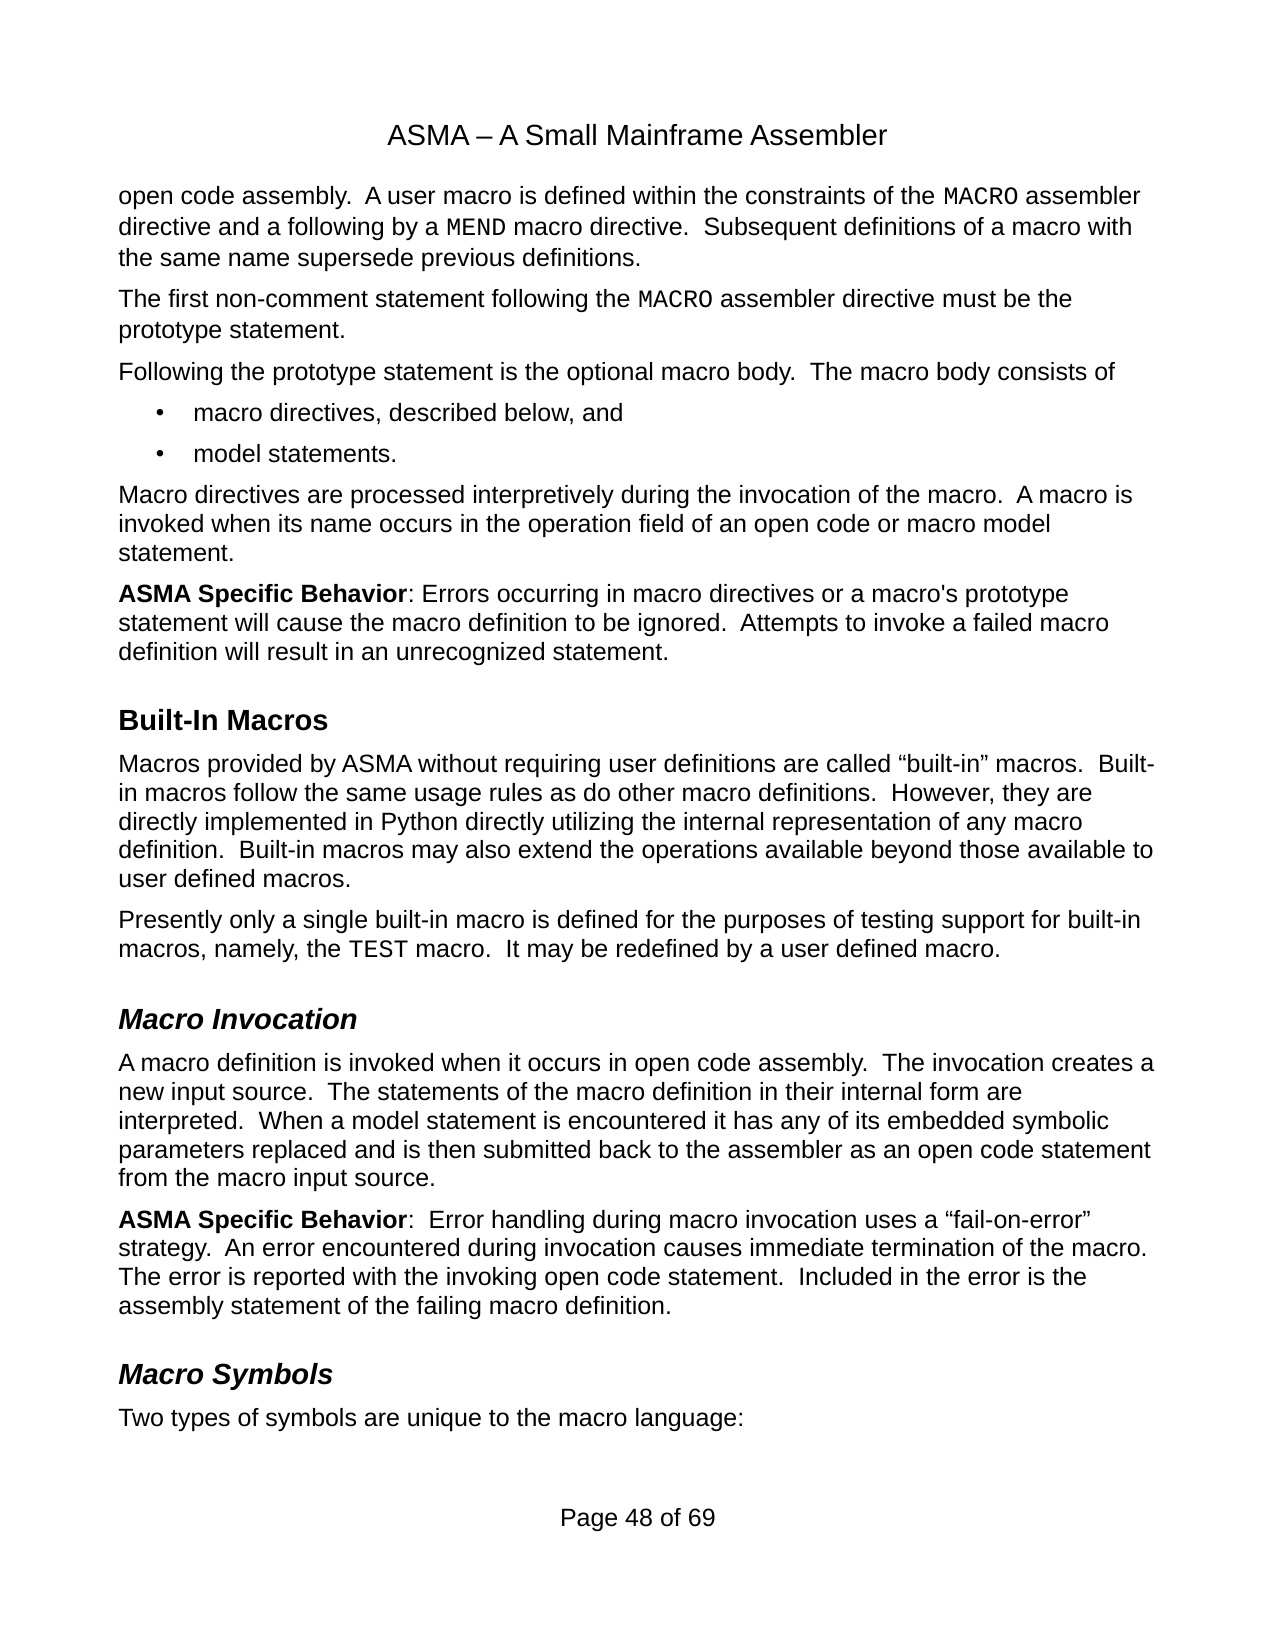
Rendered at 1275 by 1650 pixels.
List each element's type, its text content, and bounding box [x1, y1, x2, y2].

subtitle Macro Symbols [118, 1357, 1157, 1391]
text A macro definition is invoked when it occurs in open code assembly. The invocation creates a new input source. The statements of the macro definition in their internal form are interpreted. When a model statement is encountered it has any of its embedded symbolic parameters replaced and is then submitted back to the assembler as an open code statement from the macro input source. [118, 1048, 1157, 1192]
text The first non-comment statement following the MACRO assembler directive must be the prototype statement. [118, 284, 1157, 344]
text Following the prototype statement is the optional macro body. The macro body consists of [118, 356, 1157, 385]
text Macro directives are processed interpretively during the invocation of the macro. A macro is invoked when its name occurs in the operation field of an open code or macro model statement. [118, 480, 1157, 567]
text ASMA Specific Behavior: Errors occurring in macro directives or a macro's prototype statement will cause the macro definition to be ignored. Attempts to invoke a failed macro definition will result in an unrecognized statement. [118, 579, 1157, 665]
list model statements. [156, 439, 1157, 468]
subtitle Macro Invocation [118, 1002, 1157, 1036]
text Two types of symbols are unique to the macro language: [118, 1403, 1157, 1432]
list macro directives, described below, and [156, 398, 1157, 427]
subtitle Built-In Macros [118, 703, 1157, 736]
text Macros provided by ASMA without requiring user definitions are called “built-in” macros. Built-in macros follow the same usage rules as do other macro definitions. However, they are directly implemented in Python directly utilizing the internal representation of any macro definition. Built-in macros may also extend the operations available beyond those available to user defined macros. [118, 749, 1157, 893]
text ASMA Specific Behavior: Error handling during macro invocation uses a “fail-on-error” strategy. An error encountered during invocation causes immediate termination of the macro. The error is reported with the invoking open code statement. Included in the error is the assembly statement of the failing macro definition. [118, 1205, 1157, 1320]
text Presently only a single built-in macro is defined for the purposes of testing support for built-in macros, namely, the TEST macro. It may be redefined by a user defined macro. [118, 905, 1157, 965]
text open code assembly. A user macro is defined within the constraints of the MACRO assembler directive and a following by a MEND macro directive. Subsequent definitions of a macro with the same name supersede previous definitions. [118, 181, 1157, 272]
